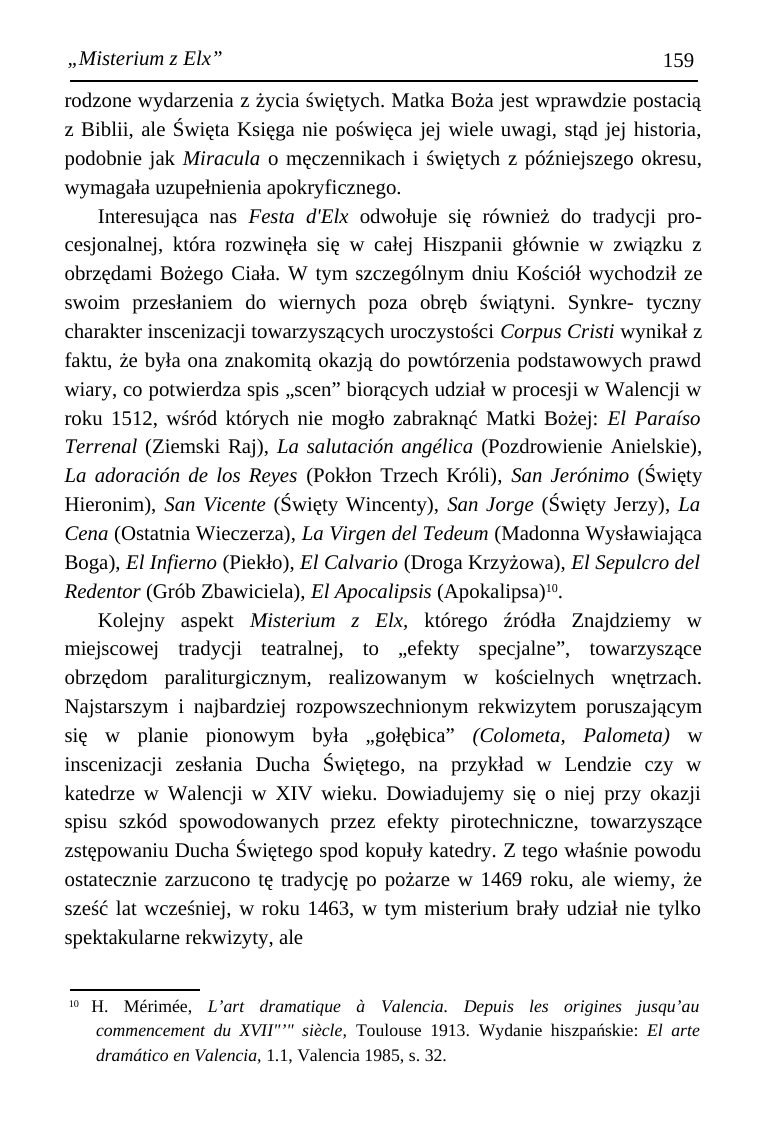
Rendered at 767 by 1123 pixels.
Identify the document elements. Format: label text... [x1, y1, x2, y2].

text „Misterium z Elx” [67, 46, 243, 70]
text rodzone wydarzenia z życia świętych. Matka Boża jest wprawdzie postacią z Biblii, ale Święta Księga nie poświęca jej wiele uwagi, stąd jej historia, podobnie jak Miracula o męczennikach i świętych z późniejszego okresu, wymagała uzupełnienia apokryficznego. [64, 88, 702, 199]
text Kolejny aspekt Misterium z Elx, którego źródła Znajdziemy w miejscowej tradycji teatralnej, to „efekty specjalne”, towarzyszące obrzędom paraliturgicznym, realizowanym w kościelnych wnętrzach. Najstarszym i najbardziej rozpowszechnionym rekwizytem porusza­jącym się w planie pionowym była „gołębica” (Colometa, Palome­ta) w inscenizacji zesłania Ducha Świętego, na przykład w Lendzie czy w katedrze w Walencji w XIV wieku. Dowiadujemy się o niej przy okazji spisu szkód spowodowanych przez efekty pirotechnicz­ne, towarzyszące zstępowaniu Ducha Świętego spod kopuły katedry. Z tego właśnie powodu ostatecznie zarzucono tę tradycję po poża­rze w 1469 roku, ale wiemy, że sześć lat wcześniej, w roku 1463, w tym misterium brały udział nie tylko spektakularne rekwizyty, ale [64, 607, 702, 949]
text 10 H. Mérimée, L’art dramatique à Valencia. Depuis les origines jusqu’au commencement du XVII"’" siècle, Toulouse 1913. Wydanie hiszpańskie: El arte dramático en Valencia, 1.1, Valencia 1985, s. 32. [69, 996, 701, 1065]
text 159 [663, 48, 700, 72]
text Interesująca nas Festa d'Elx odwołuje się również do tradycji pro- cesjonalnej, która rozwinęła się w całej Hiszpanii głównie w związku z obrzędami Bożego Ciała. W tym szczególnym dniu Kościół wycho­dził ze swoim przesłaniem do wiernych poza obręb świątyni. Synkre- tyczny charakter inscenizacji towarzyszących uroczystości Corpus Cristi wynikał z faktu, że była ona znakomitą okazją do powtórzenia podstawowych prawd wiary, co potwierdza spis „scen” biorących udział w procesji w Walencji w roku 1512, wśród których nie mogło zabraknąć Matki Bożej: El Paraíso Terrenal (Ziemski Raj), La salu­tación angélica (Pozdrowienie Anielskie), La adoración de los Reyes (Pokłon Trzech Króli), San Jerónimo (Święty Hieronim), San Vicen­te (Święty Wincenty), San Jorge (Święty Jerzy), La Cena (Ostatnia Wieczerza), La Virgen del Tedeum (Madonna Wysławiająca Boga), El Infierno (Piekło), El Calvario (Droga Krzyżowa), El Sepulcro del Redentor (Grób Zbawiciela), El Apocalipsis (Apokalipsa)10. [64, 203, 702, 603]
